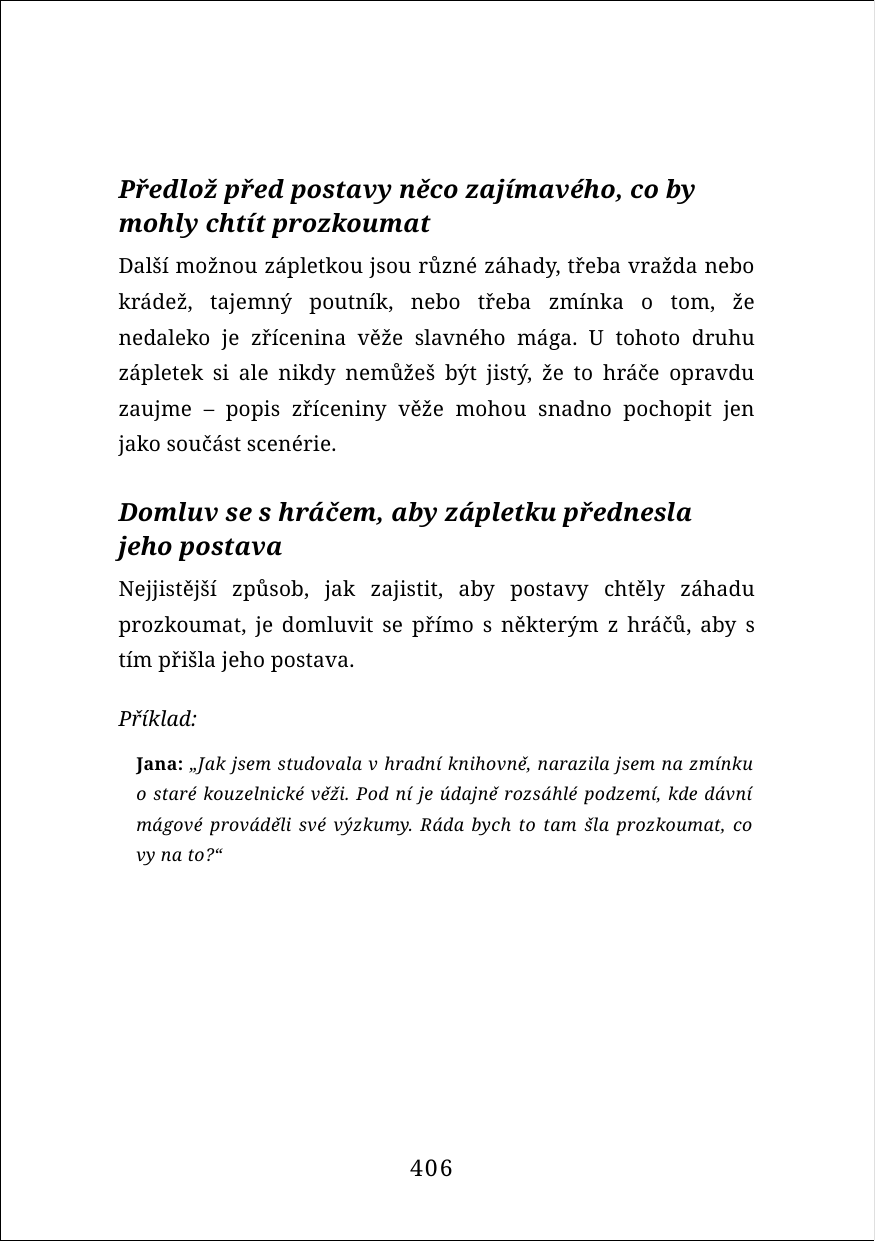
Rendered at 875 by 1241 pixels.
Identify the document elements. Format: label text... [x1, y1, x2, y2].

text Další možnou zápletkou jsou různé záhady, třeba vražda nebo krádež, tajemný poutník, nebo třeba zmínka o tom, že nedaleko je zřícenina věže slavného mága. U tohoto druhu zápletek si ale nikdy nemůžeš být jistý, že to hráče opravdu zaujme – popis zříceniny věže mohou snadno pochopit jen jako součást scenérie. [118, 252, 756, 458]
subtitle Domluv se s hráčem, aby zápletku přednesla jeho postava [118, 494, 756, 562]
text Příklad: [118, 704, 756, 733]
text Jana: „Jak jsem studovala v hradní knihovně, narazila jsem na zmínku o staré kouzelnické věži. Pod ní je údajně rozsáhlé podzemí, kde dávní mágové prováděli své výzkumy. Ráda bych to tam šla prozkoumat, co vy na to?“ [136, 752, 756, 866]
subtitle Předlož před postavy něco zajímavého, co by mohly chtít prozkoumat [118, 172, 756, 240]
text Nejjistější způsob, jak zajistit, aby postavy chtěly záhadu prozkoumat, je domluvit se přímo s některým z hráčů, aby s tím přišla jeho postava. [118, 574, 756, 674]
